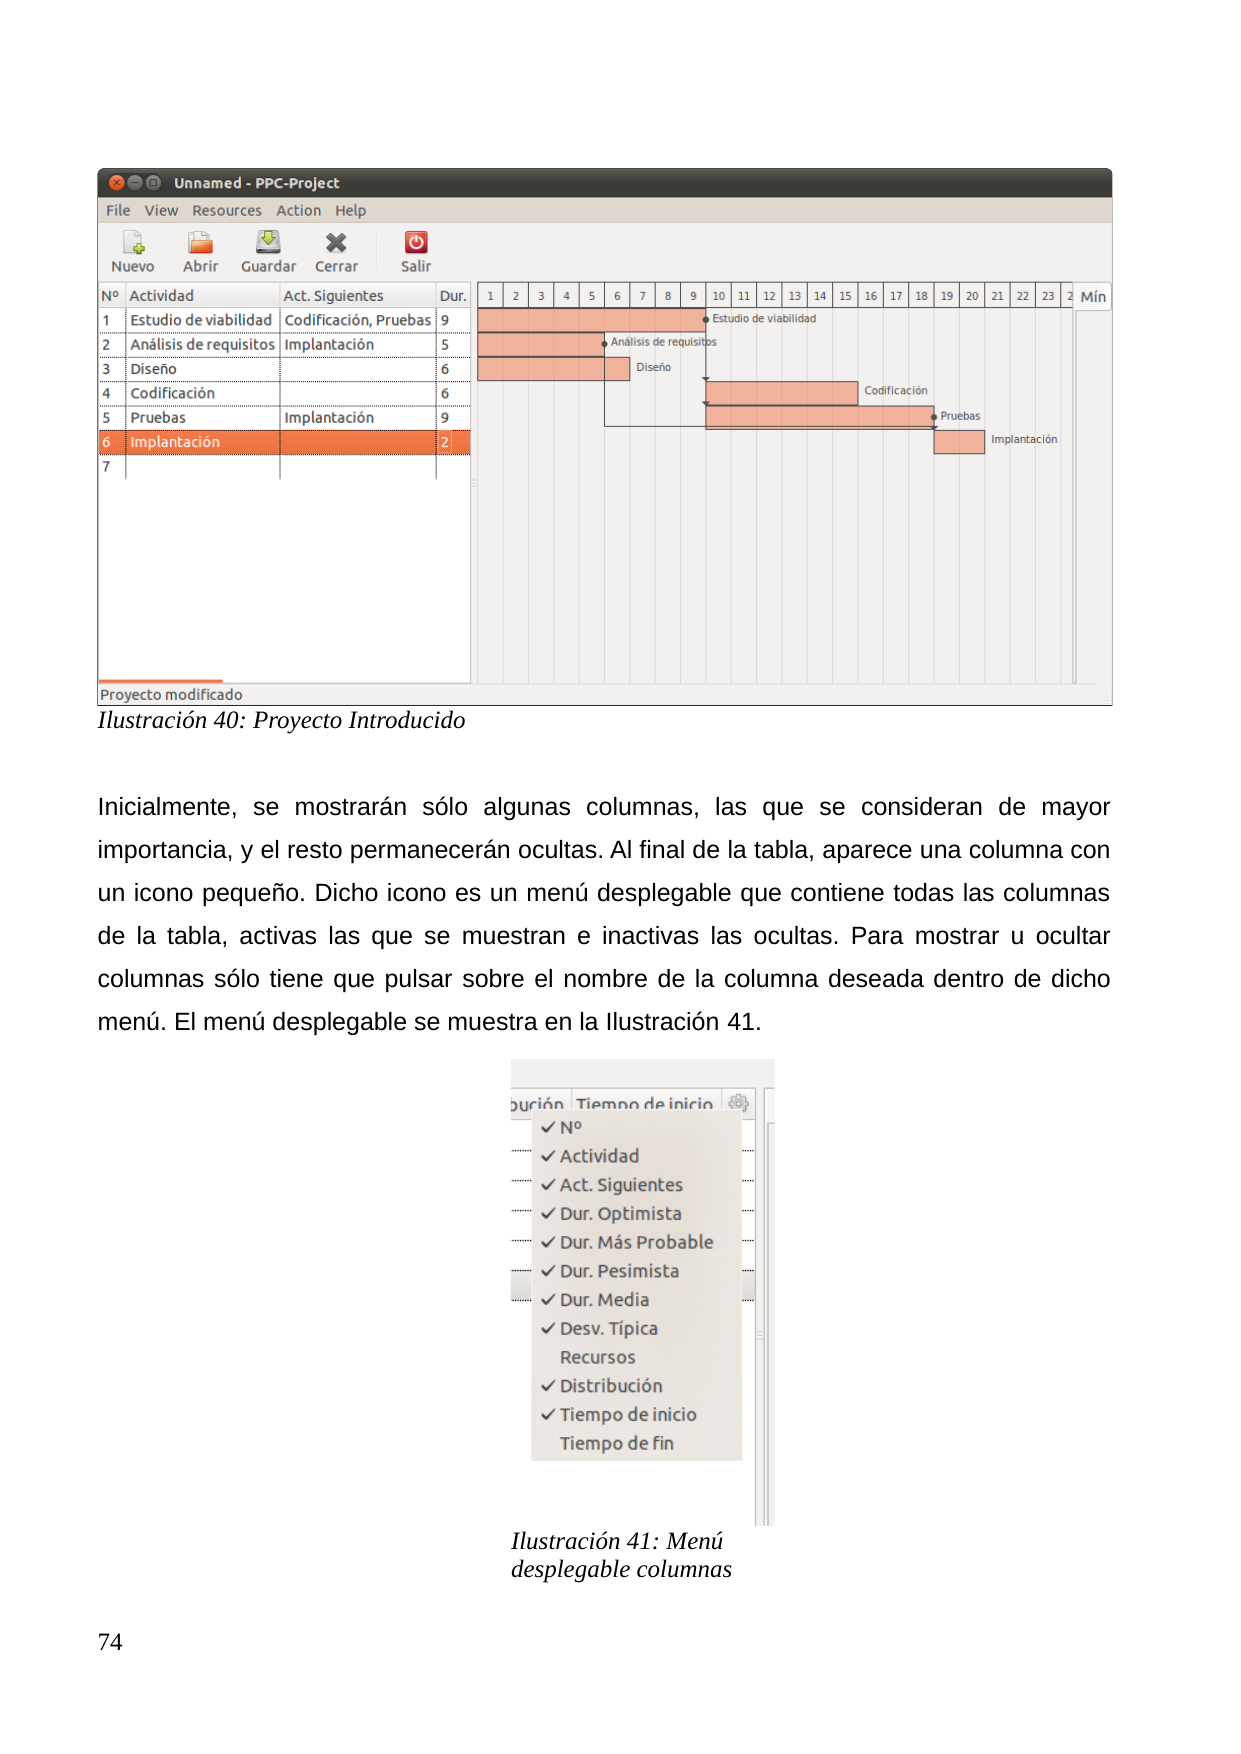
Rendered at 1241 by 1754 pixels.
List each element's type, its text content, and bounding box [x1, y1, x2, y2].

picture [510, 1059, 775, 1526]
text Ilustración 41: Menú desplegable columnas [511, 1526, 775, 1583]
text Ilustración 40: Proyecto Introducido [97, 706, 1113, 734]
text Inicialmente, se mostrarán sólo algunas columnas, las que se consideran de mayor importancia, y el resto permanecerán ocultas. Al final de la tabla, aparece una columna con un icono pequeño. Dicho icono es un menú desplegable que contiene todas las columnas de la tabla, activas las que se muestran e inactivas las ocultas. Para mostrar u ocultar columnas sólo tiene que pulsar sobre el nombre de la columna deseada dentro de dicho menú. El menú desplegable se muestra en la Ilustración 41. [97, 791, 1113, 1036]
picture [97, 168, 1113, 706]
